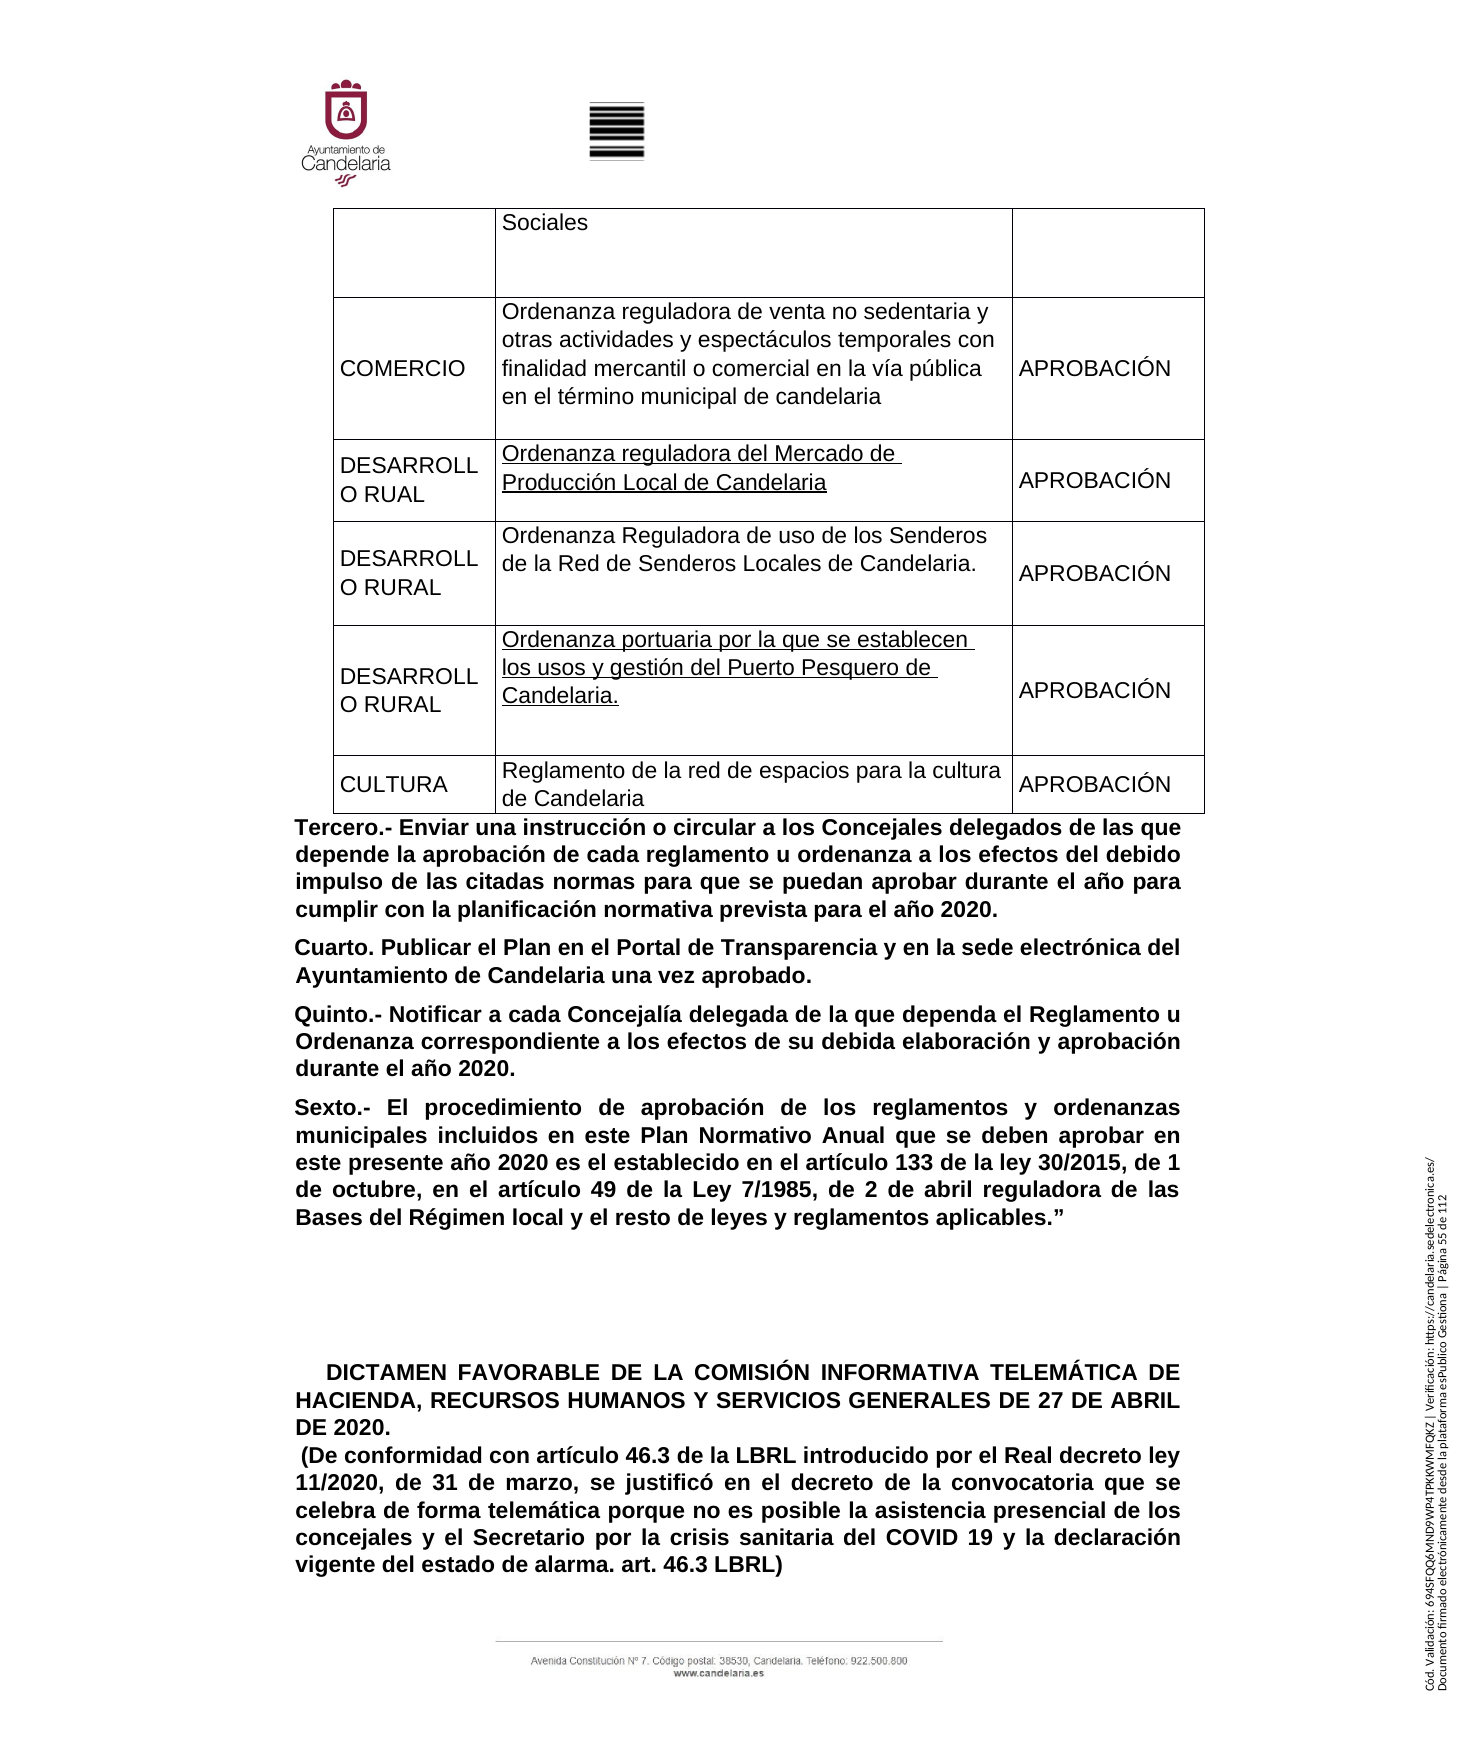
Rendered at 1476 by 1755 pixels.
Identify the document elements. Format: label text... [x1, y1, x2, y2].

table_header [1013, 209, 1204, 297]
table_cell Ordenanza reguladora de venta no sedentaria y otras actividades y espectáculos temporales con finalidad mercantil o comercial en la vía pública en el término municipal de candelaria [496, 298, 1012, 439]
table_cell Ordenanza portuaria por la que se establecen los usos y gestión del Puerto Pesquero de Candelaria. [496, 626, 1012, 755]
table_cell Ordenanza reguladora del Mercado de Producción Local de Candelaria [496, 440, 1012, 521]
table_cell APROBACIÓN [1013, 298, 1204, 439]
text Quinto.- Notificar a cada Concejalía delegada de la que dependa el Reglamento u Ordenanza correspondiente a los efectos de su debida elaboración y aprobación durante el año 2020. [294, 1001, 1182, 1082]
table_cell DESARROLL O RUAL [334, 440, 495, 521]
table_cell CULTURA [334, 756, 495, 813]
table_cell APROBACIÓN [1013, 522, 1204, 625]
text Sexto.- El procedimiento de aprobación de los reglamentos y ordenanzas municipales incluidos en este Plan Normativo Anual que se deben aprobar en este presente año 2020 es el establecido en el artículo 133 de la ley 30/2015, de 1 de octubre, en el artículo 49 de la Ley 7/1985, de 2 de abril reguladora de las Bases del Régimen local y el resto de leyes y reglamentos aplicables.” [294, 1094, 1182, 1230]
table_cell DESARROLL O RURAL [334, 626, 495, 755]
table_cell APROBACIÓN [1013, 440, 1204, 521]
table_header [334, 209, 495, 297]
table_cell COMERCIO [334, 298, 495, 439]
table_cell APROBACIÓN [1013, 626, 1204, 755]
table_cell DESARROLL O RURAL [334, 522, 495, 625]
text Cuarto. Publicar el Plan en el Portal de Transparencia y en la sede electrónica del Ayuntamiento de Candelaria una vez aprobado. [294, 934, 1182, 988]
text DICTAMEN FAVORABLE DE LA COMISIÓN INFORMATIVA TELEMÁTICA DE HACIENDA, RECURSOS HUMANOS Y SERVICIOS GENERALES DE 27 DE ABRIL DE 2020. [294, 1359, 1182, 1440]
table_cell Reglamento de la red de espacios para la cultura de Candelaria [496, 756, 1012, 813]
table_cell APROBACIÓN [1013, 756, 1204, 813]
table_cell Ordenanza Reguladora de uso de los Senderos de la Red de Senderos Locales de Candelaria. [496, 522, 1012, 625]
text Tercero.- Enviar una instrucción o circular a los Concejales delegados de las que depende la aprobación de cada reglamento u ordenanza a los efectos del debido impulso de las citadas normas para que se puedan aprobar durante el año para cumplir con la planificación normativa prevista para el año 2020. [294, 813, 1182, 922]
table_header Sociales [496, 209, 1012, 297]
text (De conformidad con artículo 46.3 de la LBRL introducido por el Real decreto ley 11/2020, de 31 de marzo, se justificó en el decreto de la convocatoria que se celebra de forma telemática porque no es posible la asistencia presencial de los concejales y el Secretario por la crisis sanitaria del COVID 19 y la declaración vigente del estado de alarma. art. 46.3 LBRL) [294, 1442, 1182, 1578]
